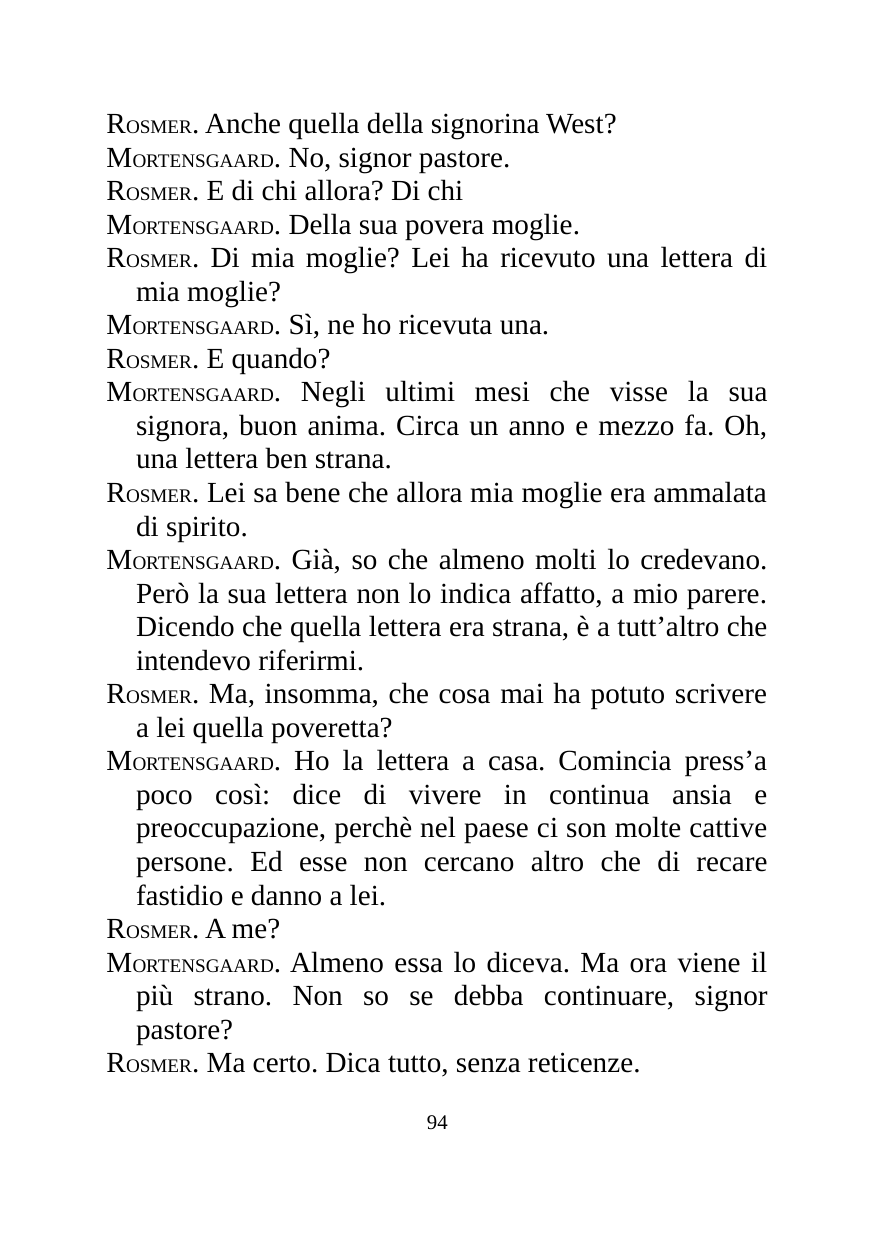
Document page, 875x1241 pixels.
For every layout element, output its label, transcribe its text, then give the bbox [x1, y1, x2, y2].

text Mortensgaard. Della sua povera moglie. [106, 207, 768, 240]
text Rosmer. E quando? [106, 341, 768, 374]
text Rosmer. Di mia moglie? Lei ha ricevuto una lettera di mia moglie? [106, 240, 768, 307]
text Rosmer. A me? [106, 911, 768, 945]
text Mortensgaard. Sì, ne ho ricevuta una. [106, 307, 768, 341]
text Rosmer. E di chi allora? Di chi [106, 173, 768, 207]
text Mortensgaard. Negli ultimi mesi che visse la sua signora, buon anima. Circa un anno e mezzo fa. Oh, una lettera ben strana. [106, 374, 768, 475]
text Mortensgaard. Almeno essa lo diceva. Ma ora viene il più strano. Non so se debba continuare, signor pastore? [106, 945, 768, 1045]
text Rosmer. Lei sa bene che allora mia moglie era ammalata di spirito. [106, 475, 768, 542]
text Mortensgaard. Già, so che almeno molti lo credevano. Però la sua lettera non lo indica affatto, a mio parere. Dicendo che quella lettera era strana, è a tutt’altro che intendevo riferirmi. [106, 542, 768, 676]
text Rosmer. Anche quella della signorina West? [106, 106, 768, 140]
text Rosmer. Ma, insomma, che cosa mai ha potuto scrivere a lei quella poveretta? [106, 676, 768, 743]
text Rosmer. Ma certo. Dica tutto, senza reticenze. [106, 1045, 768, 1079]
text Mortensgaard. No, signor pastore. [106, 140, 768, 173]
text Mortensgaard. Ho la lettera a casa. Comincia press’a poco così: dice di vivere in continua ansia e preoccupazione, perchè nel paese ci son molte cattive persone. Ed esse non cercano altro che di recare fastidio e danno a lei. [106, 743, 768, 911]
